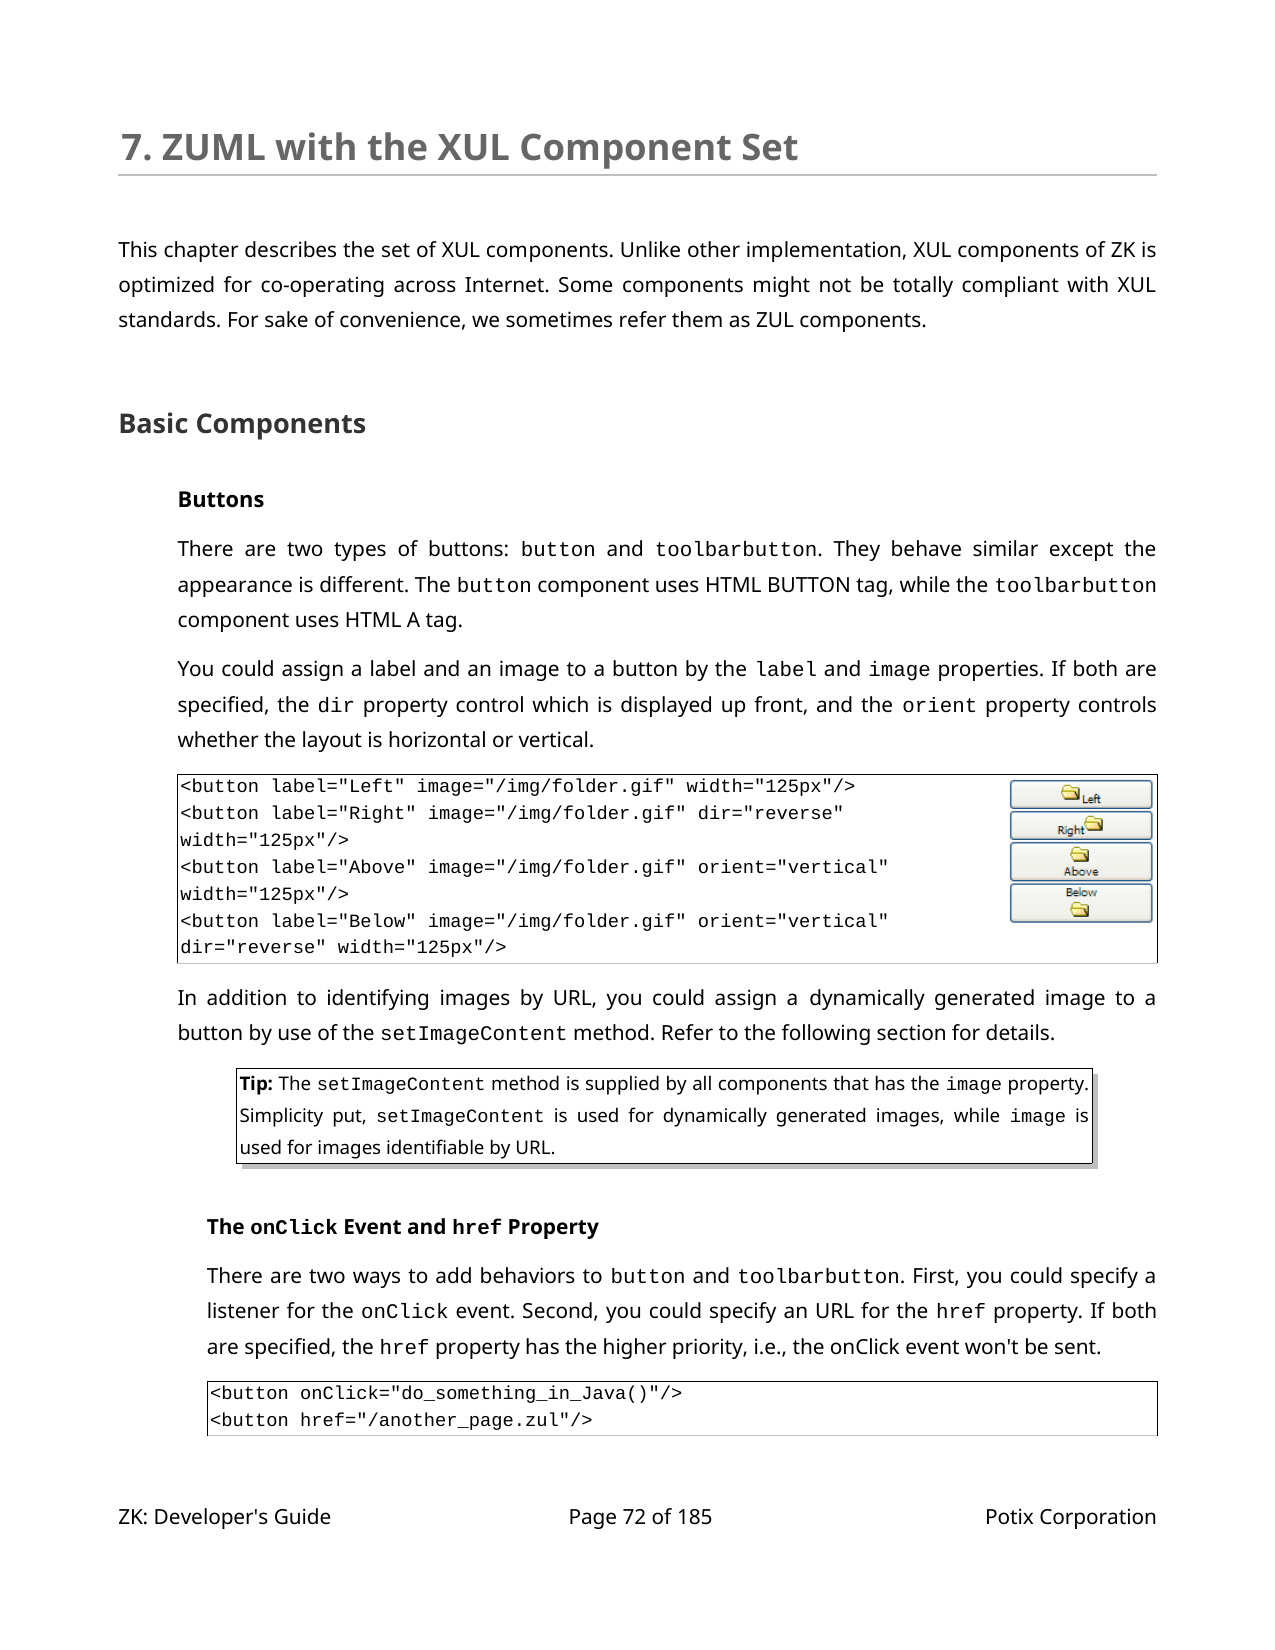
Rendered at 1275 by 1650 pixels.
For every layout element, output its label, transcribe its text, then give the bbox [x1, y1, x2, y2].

text <button label="Below" image="/img/folder.gif" orient="vertical" dir="reverse" width="125px"/> [178, 909, 1157, 963]
subtitle Buttons [177, 484, 1157, 514]
text There are two types of buttons: button and toolbarbutton. They behave similar except the appearance is different. The button component uses HTML BUTTON tag, while the toolbarbutton component uses HTML A tag. [177, 534, 1157, 633]
text <button label="Left" image="/img/folder.gif" width="125px"/> [178, 775, 1157, 798]
text Tip: The setImageContent method is supplied by all components that has the image property. Simplicity put, setImageContent is used for dynamically generated images, while image is used for images identifiable by URL. [237, 1069, 1092, 1163]
text This chapter describes the set of XUL components. Unlike other implementation, XUL components of ZK is optimized for co-operating across Internet. Some components might not be totally compliant with XUL standards. For sake of convenience, we sometimes refer them as ZUL components. [118, 235, 1157, 333]
text <button label="Right" image="/img/folder.gif" dir="reverse" width="125px"/> [178, 801, 1008, 852]
text You could assign a label and an image to a button by the label and image properties. If both are specified, the dir property control which is displayed up front, and the orient property controls whether the layout is horizontal or vertical. [177, 654, 1157, 753]
text <button onClick="do_something_in_Java()"/> [208, 1382, 1157, 1405]
subtitle The onClick Event and href Property [207, 1212, 1157, 1240]
text <button href="/another_page.zul"/> [208, 1408, 1157, 1435]
subtitle 7. ZUML with the XUL Component Set [118, 118, 1157, 174]
text <button label="Above" image="/img/folder.gif" orient="vertical" width="125px"/> [178, 855, 1008, 906]
picture [1008, 778, 1156, 925]
text In addition to identifying images by URL, you could assign a dynamically generated image to a button by use of the setImageContent method. Refer to the following section for details. [177, 983, 1157, 1047]
text There are two ways to add behaviors to button and toolbarbutton. First, you could specify a listener for the onClick event. Second, you could specify an URL for the href property. If both are specified, the href property has the higher priority, i.e., the onClick event won't be sent. [207, 1261, 1157, 1361]
subtitle Basic Components [118, 404, 1157, 441]
